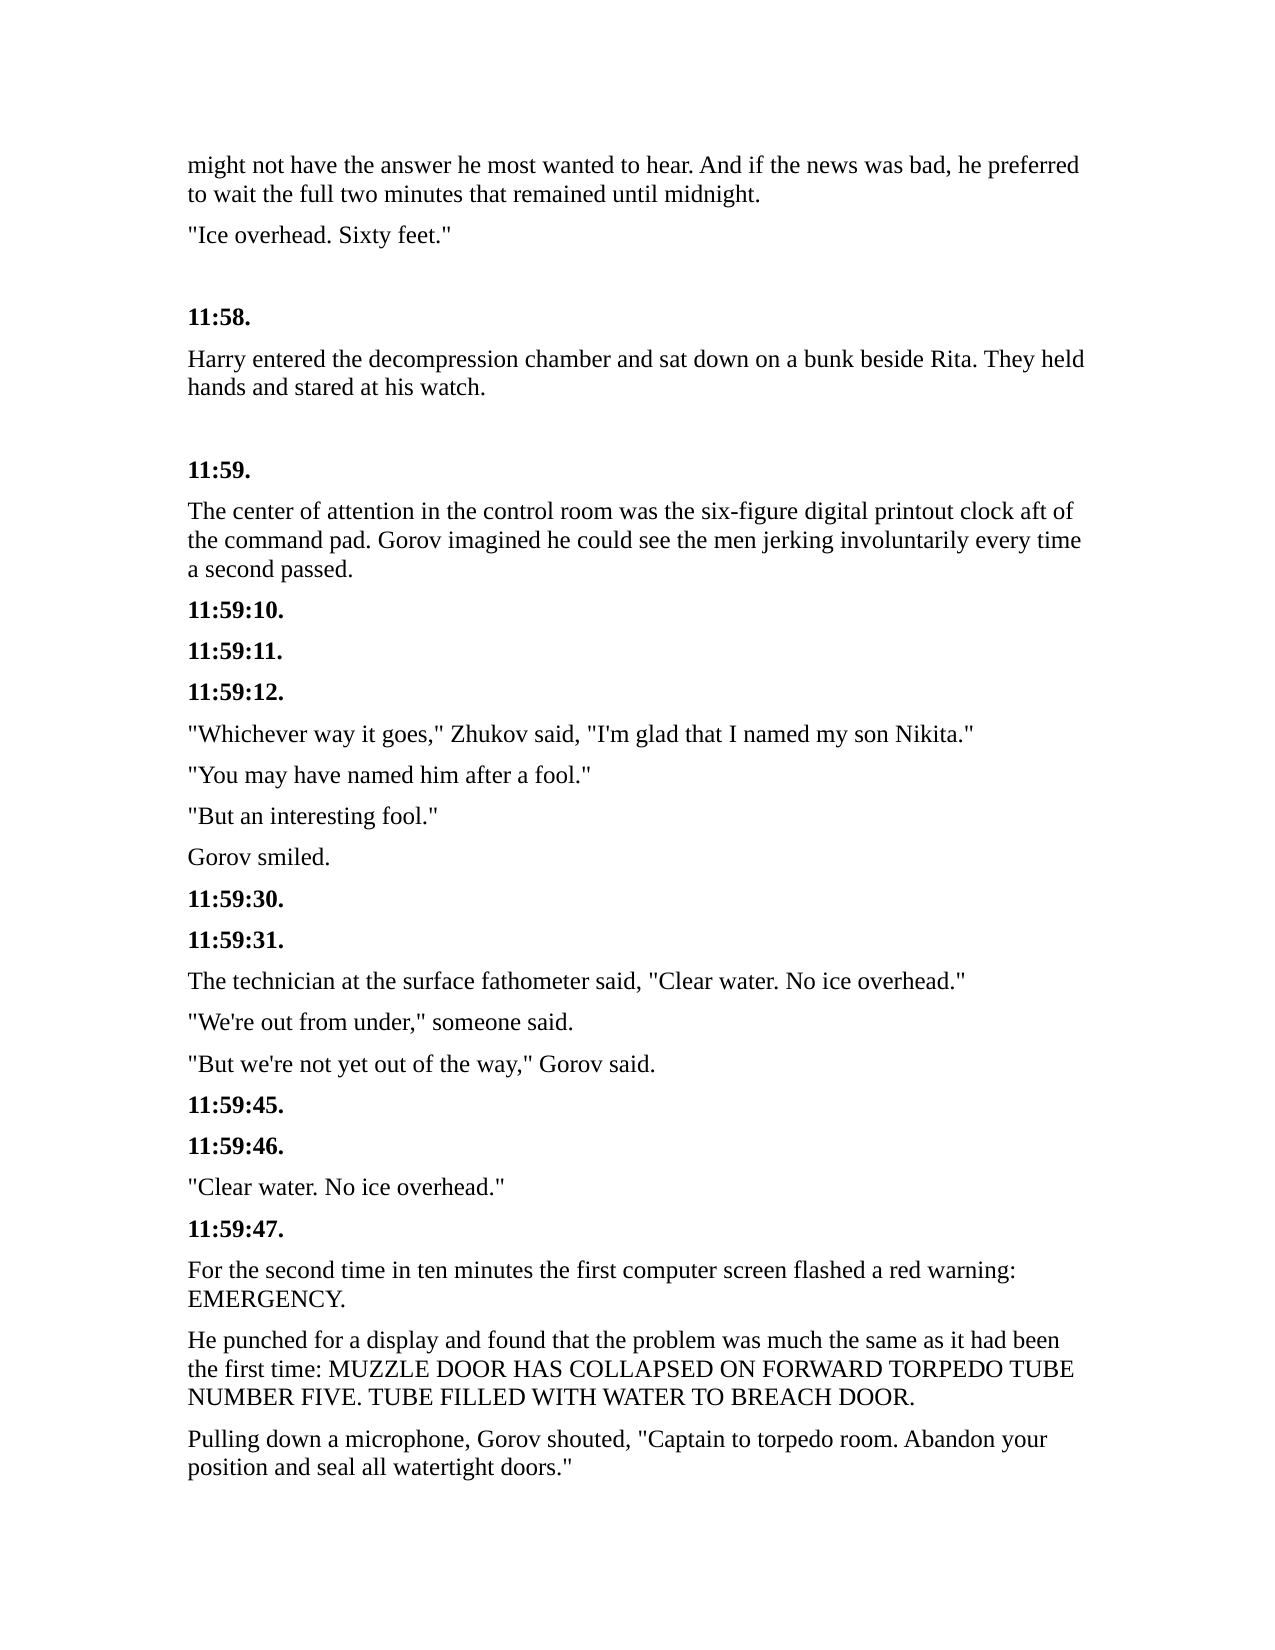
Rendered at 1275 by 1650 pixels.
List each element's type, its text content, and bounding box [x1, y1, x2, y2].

text 11:59:30. [187, 884, 1087, 912]
text "We're out from under," someone said. [187, 1007, 1087, 1036]
text "But we're not yet out of the way," Gorov said. [187, 1049, 1087, 1077]
text 11:59:46. [187, 1131, 1087, 1160]
text For the second time in ten minutes the first computer screen flashed a red warning: EMERGENCY. [187, 1255, 1087, 1312]
text 11:58. [187, 302, 1087, 331]
text "Whichever way it goes," Zhukov said, "I'm glad that I named my son Nikita." [187, 719, 1087, 747]
text Harry entered the decompression chamber and sat down on a bunk beside Rita. They held hands and stared at his watch. [187, 344, 1087, 401]
text "Clear water. No ice overhead." [187, 1172, 1087, 1201]
text Pulling down a microphone, Gorov shouted, "Captain to torpedo room. Abandon your position and seal all watertight doors." [187, 1424, 1087, 1481]
text 11:59:47. [187, 1214, 1087, 1242]
text might not have the answer he most wanted to hear. And if the news was bad, he preferred to wait the full two minutes that remained until midnight. [187, 150, 1087, 207]
text "You may have named him after a fool." [187, 760, 1087, 789]
text 11:59:10. [187, 595, 1087, 624]
text 11:59:45. [187, 1090, 1087, 1119]
text 11:59:11. [187, 636, 1087, 665]
text The center of attention in the control room was the six-figure digital printout clock aft of the command pad. Gorov imagined he could see the men jerking involuntarily every time a second passed. [187, 496, 1087, 582]
text "Ice overhead. Sixty feet." [187, 220, 1087, 249]
text He punched for a display and found that the problem was much the same as it had been the first time: MUZZLE DOOR HAS COLLAPSED ON FORWARD TORPEDO TUBE NUMBER FIVE. TUBE FILLED WITH WATER TO BREACH DOOR. [187, 1325, 1087, 1411]
text 11:59. [187, 455, 1087, 484]
text Gorov smiled. [187, 842, 1087, 871]
text 11:59:12. [187, 677, 1087, 706]
text 11:59:31. [187, 925, 1087, 954]
text "But an interesting fool." [187, 801, 1087, 830]
text The technician at the surface fathometer said, "Clear water. No ice overhead." [187, 966, 1087, 995]
